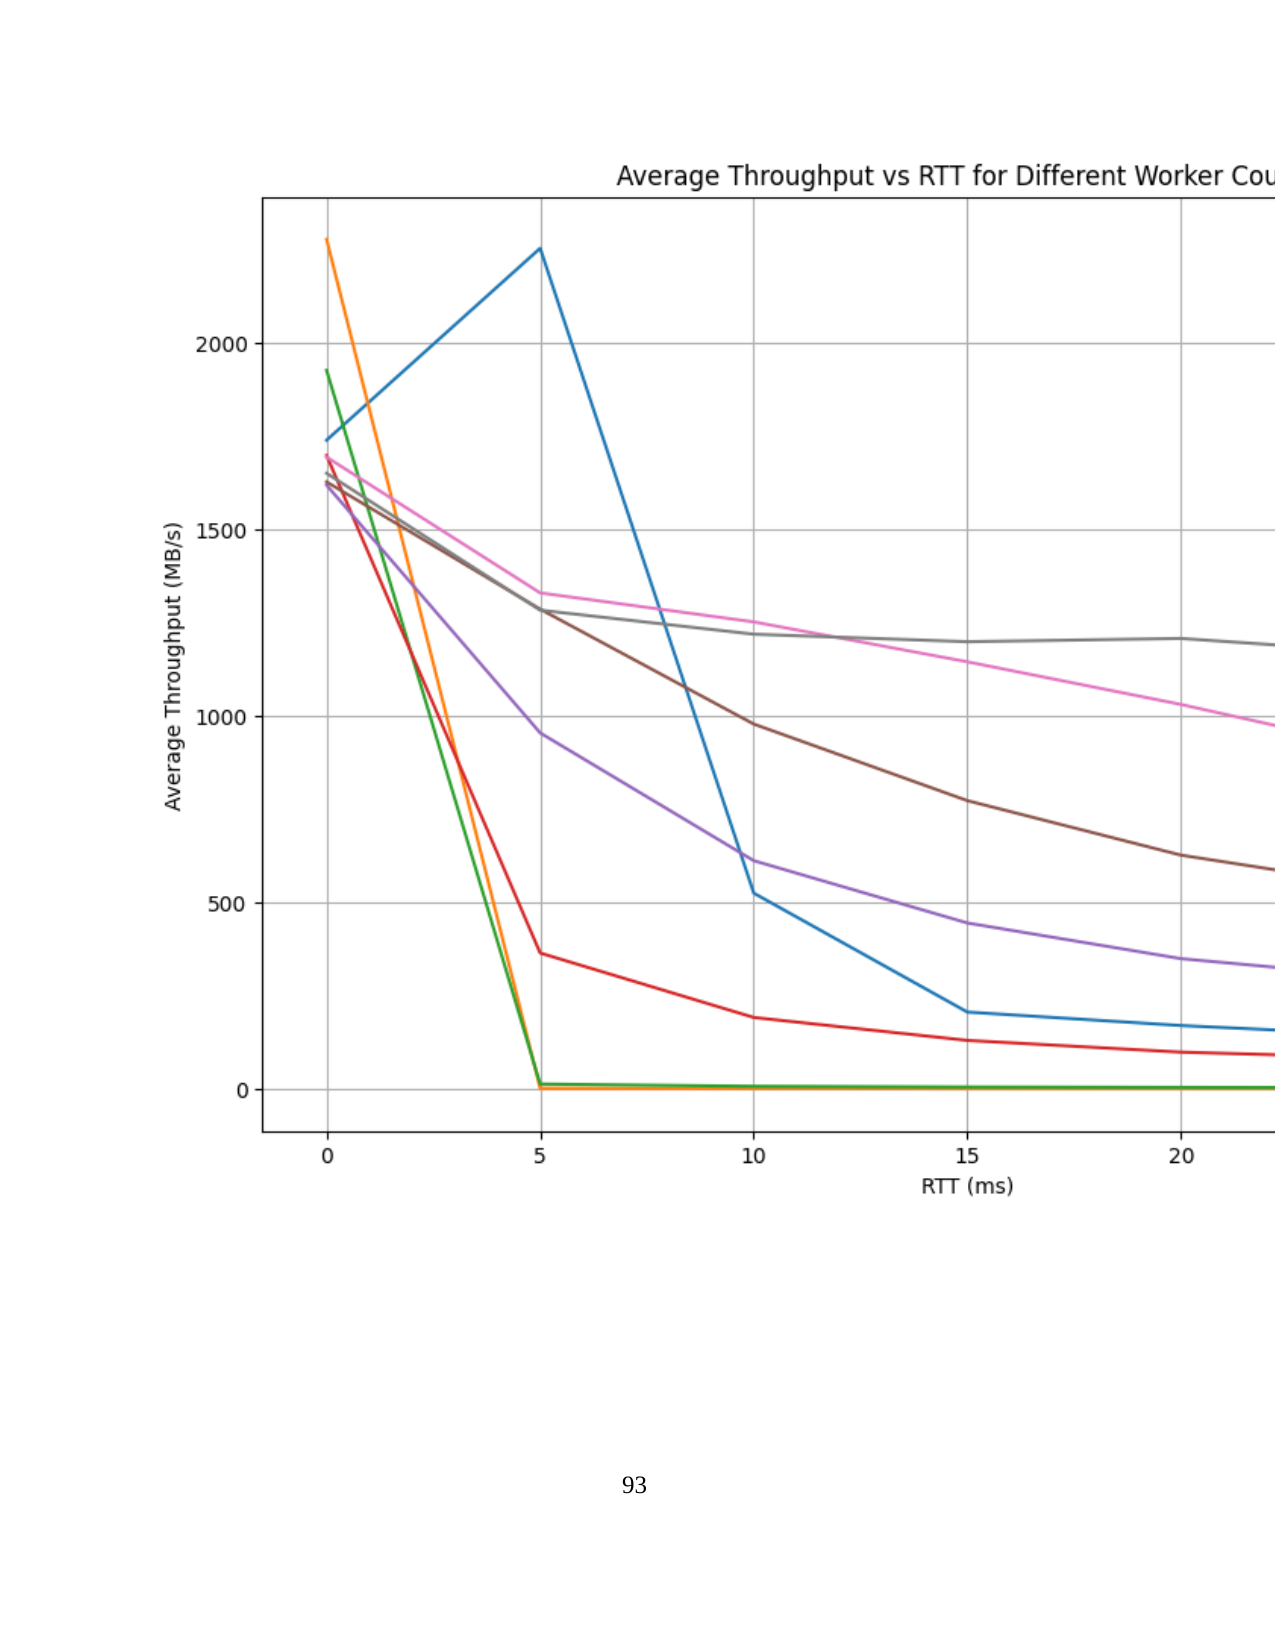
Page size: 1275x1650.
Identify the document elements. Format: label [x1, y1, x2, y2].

picture [150, 150, 1275, 1212]
